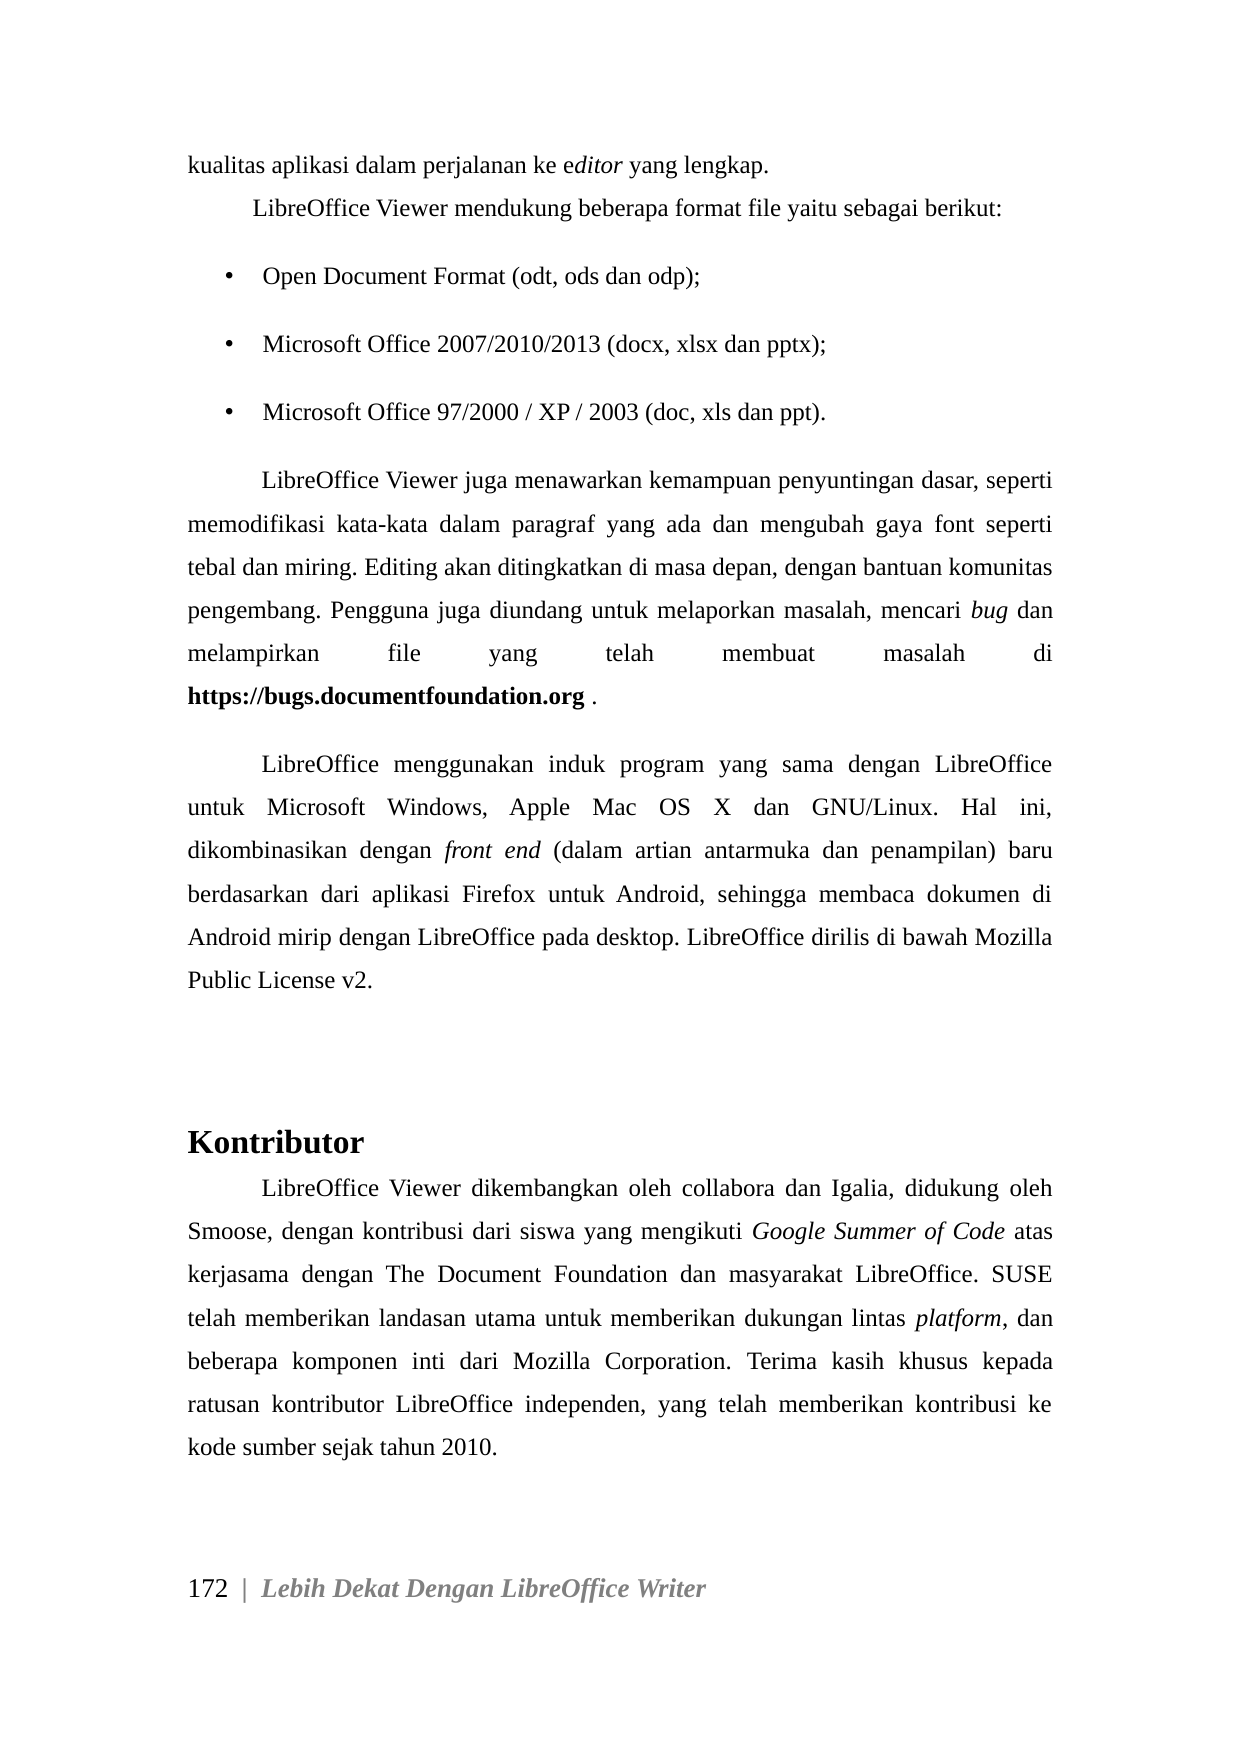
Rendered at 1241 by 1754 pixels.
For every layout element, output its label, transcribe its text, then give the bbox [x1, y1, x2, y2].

list Open Document Format (odt, ods dan odp); [225, 261, 1053, 290]
text LibreOffice menggunakan induk program yang sama dengan LibreOffice untuk Microsoft Windows, Apple Mac OS X dan GNU/Linux. Hal ini, dikombinasikan dengan front end (dalam artian antarmuka dan penampilan) baru berdasarkan dari aplikasi Firefox untuk Android, sehingga membaca dokumen di Android mirip dengan LibreOffice pada desktop. LibreOffice dirilis di bawah Mozilla Public License v2. [187, 749, 1053, 994]
text kualitas aplikasi dalam perjalanan ke editor yang lengkap. [187, 150, 1053, 179]
text LibreOffice Viewer juga menawarkan kemampuan penyuntingan dasar, seperti memodifikasi kata-kata dalam paragraf yang ada dan mengubah gaya font seperti tebal dan miring. Editing akan ditingkatkan di masa depan, dengan bantuan komunitas pengembang. Pengguna juga diundang untuk melaporkan masalah, mencari bug dan melampirkan file yang telah membuat masalah di https://bugs.documentfoundation.org . [187, 466, 1053, 710]
list Microsoft Office 2007/2010/2013 (docx, xlsx dan pptx); [225, 329, 1053, 358]
text LibreOffice Viewer mendukung beberapa format file yaitu sebagai berikut: [187, 193, 1053, 222]
subtitle Kontributor [187, 1122, 1053, 1161]
text LibreOffice Viewer dikembangkan oleh collabora dan Igalia, didukung oleh Smoose, dengan kontribusi dari siswa yang mengikuti Google Summer of Code atas kerjasama dengan The Document Foundation dan masyarakat LibreOffice. SUSE telah memberikan landasan utama untuk memberikan dukungan lintas platform, dan beberapa komponen inti dari Mozilla Corporation. Terima kasih khusus kepada ratusan kontributor LibreOffice independen, yang telah memberikan kontribusi ke kode sumber sejak tahun 2010. [187, 1173, 1053, 1461]
list Microsoft Office 97/2000 / XP / 2003 (doc, xls dan ppt). [225, 397, 1053, 426]
